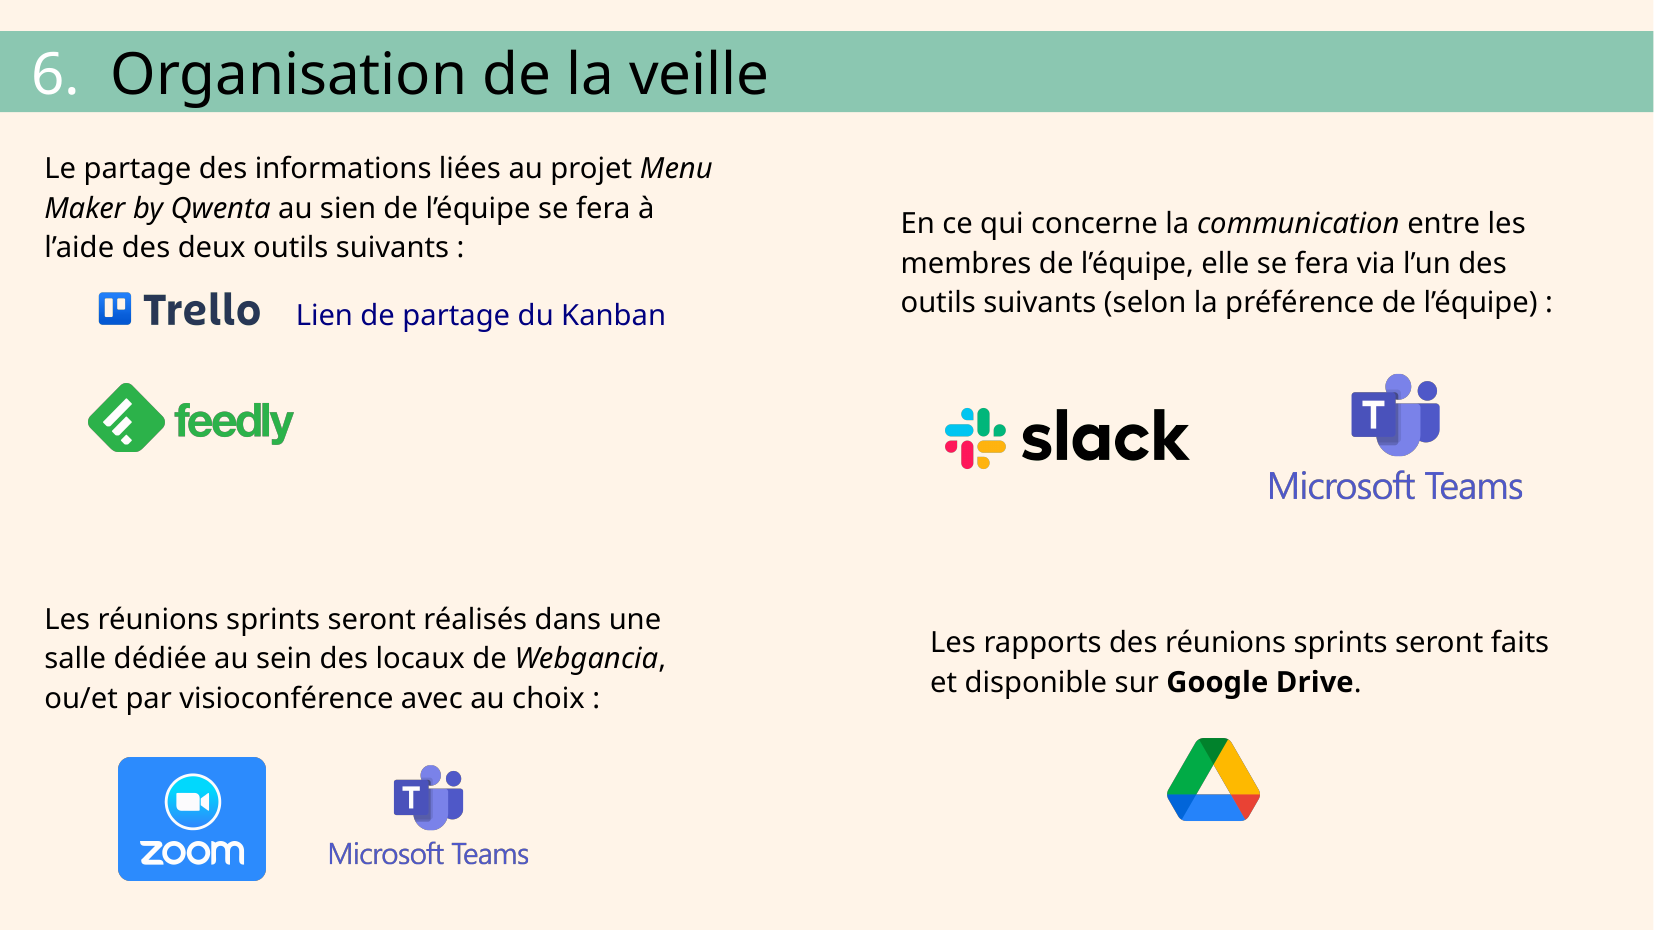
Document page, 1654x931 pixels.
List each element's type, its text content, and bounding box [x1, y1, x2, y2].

picture [944, 369, 1191, 508]
picture [1139, 705, 1288, 854]
picture [118, 757, 266, 881]
text_box En ce qui concerne la communication entre les membres de l’équipe, elle se fera via l’un des outils suivants (selon la préférence de l’équipe) : [885, 194, 1595, 347]
picture [93, 260, 266, 358]
picture [325, 759, 532, 876]
title 6. Organisation de la veille [0, 31, 1654, 113]
text_box Lien de partage du Kanban [271, 289, 691, 339]
text_box Les réunions sprints seront réalisés dans une salle dédiée au sein des locaux de Webgancia, ou/et par visioconférence avec au choix : [29, 590, 709, 743]
picture [88, 383, 294, 452]
text_box Les rapports des réunions sprints seront faits et disponible sur Google Drive. [915, 614, 1595, 703]
picture [1264, 366, 1527, 514]
text_box Le partage des informations liées au projet Menu Maker by Qwenta au sien de l’équipe se fera à l’aide des deux outils suivants : [29, 147, 739, 266]
